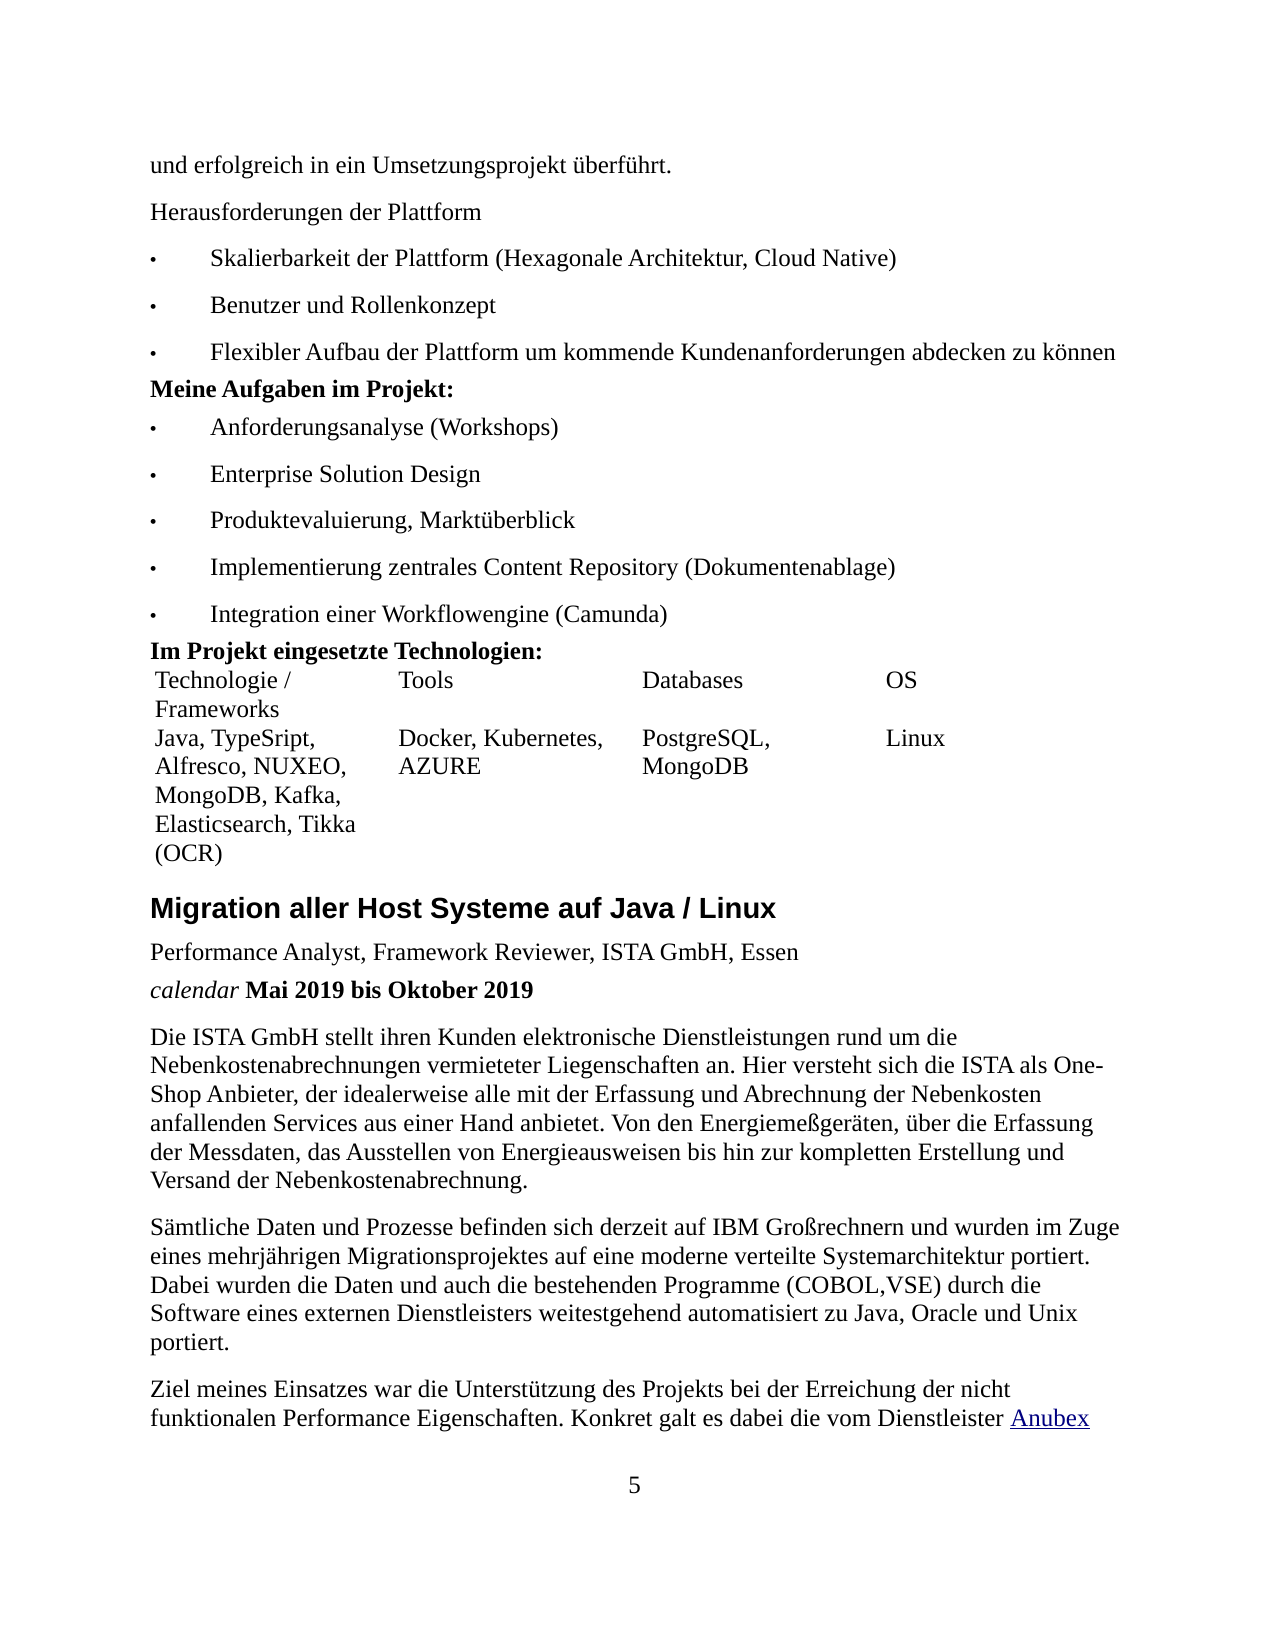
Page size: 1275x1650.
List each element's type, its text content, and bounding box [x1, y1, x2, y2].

subtitle Migration aller Host Systeme auf Java / Linux [150, 891, 1125, 925]
text Meine Aufgaben im Projekt: [150, 374, 1125, 403]
table_cell Docker, Kubernetes, AZURE [394, 723, 637, 866]
list Implementierung zentrales Content Repository (Dokumentenablage) [150, 552, 1125, 581]
list Anforderungsanalyse (Workshops) [150, 412, 1125, 441]
list Benutzer und Rollenkonzept [150, 290, 1125, 319]
text Ziel meines Einsatzes war die Unterstützung des Projekts bei der Erreichung der nicht funktionalen Performance Eigenschaften. Konkret galt es dabei die vom Dienstleister Anubex [150, 1374, 1125, 1431]
text Herausforderungen der Plattform [150, 197, 1125, 225]
table_header Tools [394, 665, 637, 723]
table_header Technologie / Frameworks [150, 665, 394, 723]
text calendar Mai 2019 bis Oktober 2019 [150, 975, 1125, 1004]
table_header Databases [638, 665, 881, 723]
text Die ISTA GmbH stellt ihren Kunden elektronische Dienstleistungen rund um die Nebenkostenabrechnungen vermieteter Liegenschaften an. Hier versteht sich die ISTA als One-Shop Anbieter, der idealerweise alle mit der Erfassung und Abrechnung der Nebenkosten anfallenden Services aus einer Hand anbietet. Von den Energiemeßgeräten, über die Erfassung der Messdaten, das Ausstellen von Energieausweisen bis hin zur kompletten Erstellung und Versand der Nebenkostenabrechnung. [150, 1022, 1125, 1194]
list Skalierbarkeit der Plattform (Hexagonale Architektur, Cloud Native) [150, 243, 1125, 272]
list Integration einer Workflowengine (Camunda) [150, 599, 1125, 627]
list Enterprise Solution Design [150, 459, 1125, 487]
list Flexibler Aufbau der Plattform um kommende Kundenanforderungen abdecken zu können [150, 337, 1125, 365]
text Performance Analyst, Framework Reviewer, ISTA GmbH, Essen [150, 937, 1125, 966]
table_cell Linux [881, 723, 1125, 866]
table_header OS [881, 665, 1125, 723]
text Sämtliche Daten und Prozesse befinden sich derzeit auf IBM Großrechnern und wurden im Zuge eines mehrjährigen Migrationsprojektes auf eine moderne verteilte Systemarchitektur portiert. Dabei wurden die Daten und auch die bestehenden Programme (COBOL,VSE) durch die Software eines externen Dienstleisters weitestgehend automatisiert zu Java, Oracle und Unix portiert. [150, 1212, 1125, 1356]
table_cell PostgreSQL, MongoDB [638, 723, 881, 866]
table_cell Java, TypeSript, Alfresco, NUXEO, MongoDB, Kafka, Elasticsearch, Tikka (OCR) [150, 723, 394, 866]
text und erfolgreich in ein Umsetzungsprojekt überführt. [150, 150, 1125, 179]
list Produktevaluierung, Marktüberblick [150, 505, 1125, 534]
text Im Projekt eingesetzte Technologien: [150, 636, 1125, 665]
